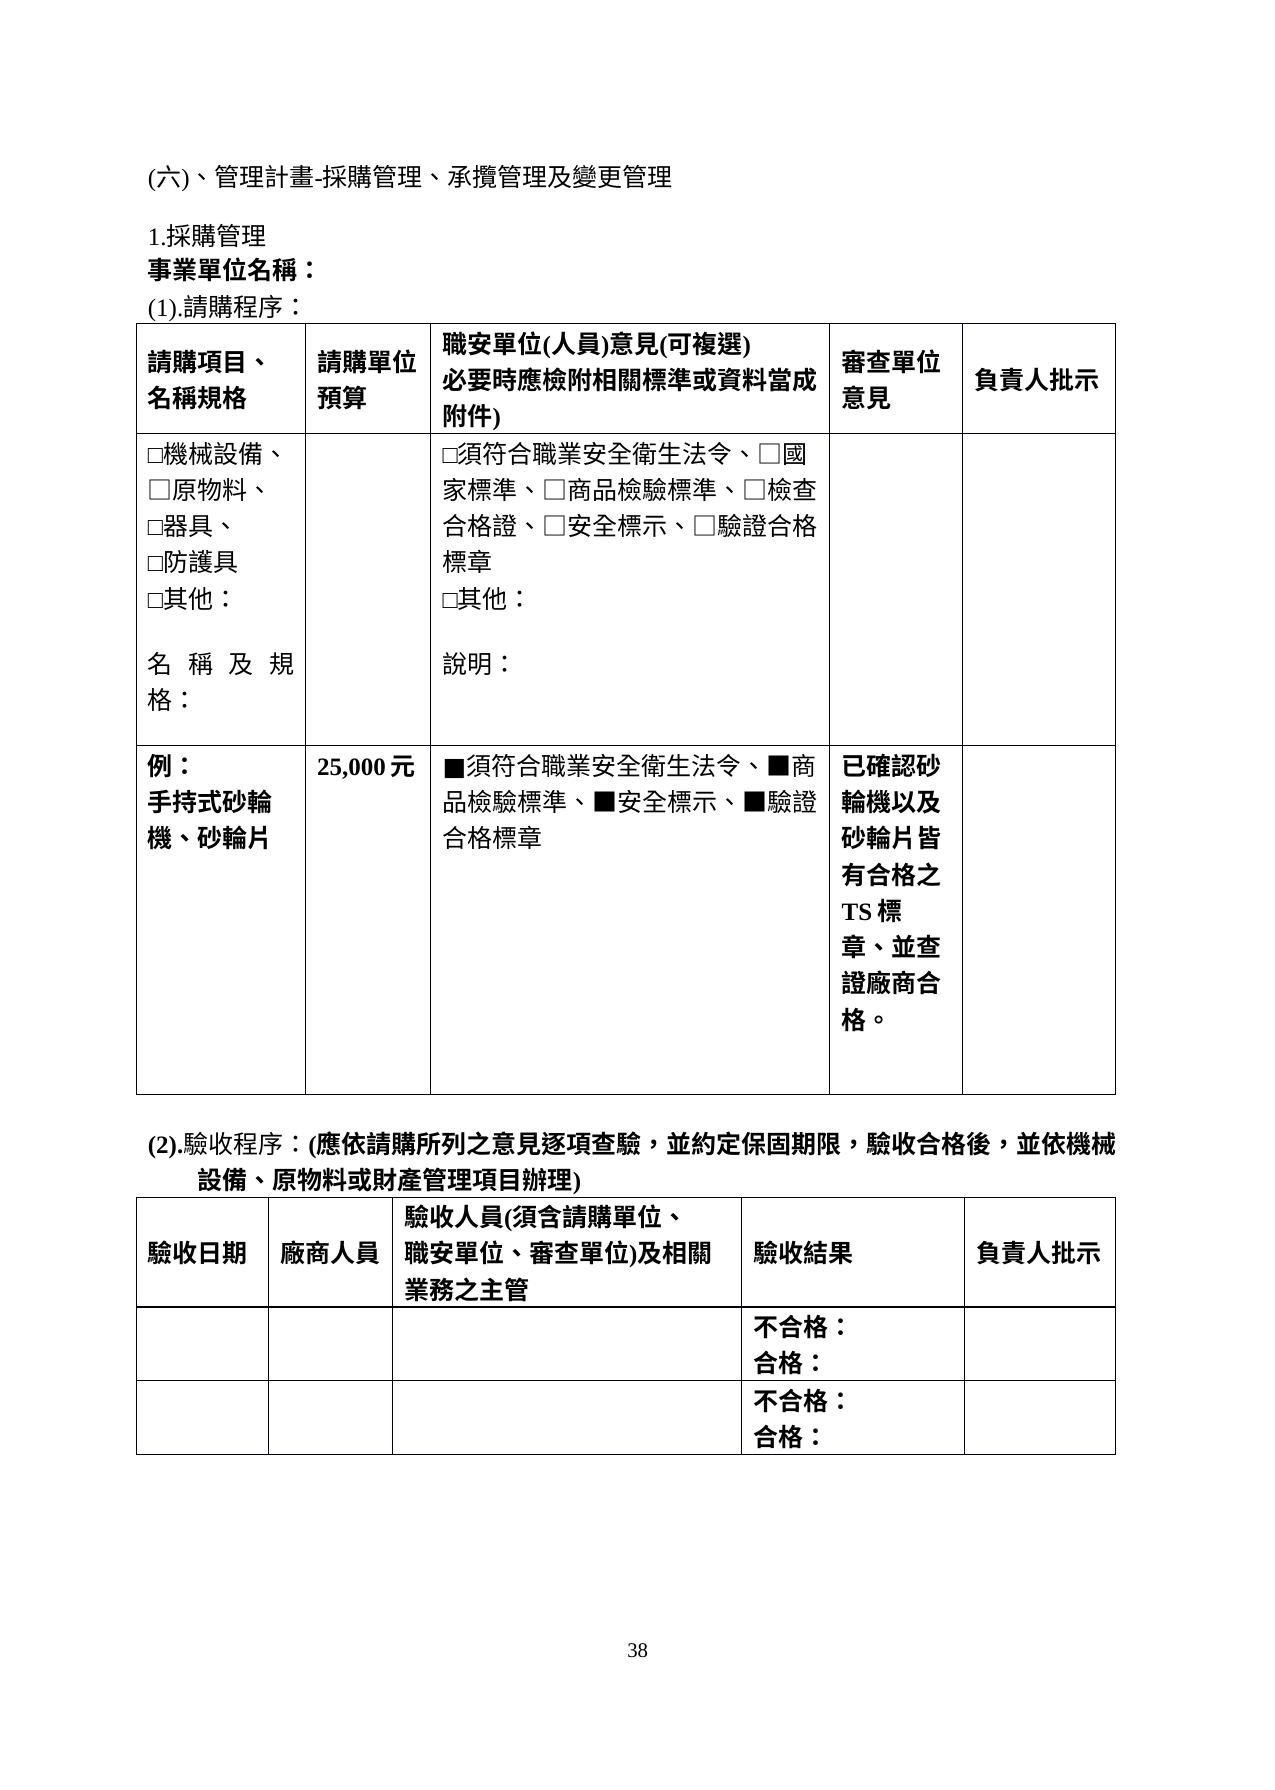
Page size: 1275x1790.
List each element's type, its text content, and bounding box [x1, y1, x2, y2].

table_cell □機械設備、□原物料、 □器具、 □防護具 □其他： 名稱及規格： [137, 434, 305, 745]
table_cell 例： 手持式砂輪機、砂輪片 [137, 746, 305, 1094]
table_header 驗收人員(須含請購單位、 職安單位、審查單位)及相關業務之主管 [393, 1198, 741, 1306]
table_cell [137, 1308, 268, 1380]
table_cell □須符合職業安全衛生法令、□國家標準、□商品檢驗標準、□檢查合格證、□安全標示、□驗證合格標章 □其他： 說明： [431, 434, 829, 745]
table_header 請購單位 預算 [306, 324, 430, 433]
table_header 審查單位意見 [830, 324, 962, 433]
table_cell 25,000元 [306, 746, 430, 1094]
subtitle 採購管理 [148, 222, 1127, 251]
table_header 驗收結果 [742, 1198, 964, 1306]
table_cell [137, 1381, 268, 1453]
table_cell [830, 434, 962, 745]
table_header 負責人批示 [963, 324, 1115, 433]
table_cell [269, 1381, 392, 1453]
table_header 職安單位(人員)意見(可複選) 必要時應檢附相關標準或資料當成附件) [431, 324, 829, 433]
table_header 負責人批示 [965, 1198, 1115, 1306]
table_cell [965, 1308, 1115, 1380]
table_header 驗收日期 [137, 1198, 268, 1306]
subtitle 管理計畫-採購管理、承攬管理及變更管理 [148, 159, 1127, 193]
table_cell [269, 1308, 392, 1380]
table_cell [393, 1308, 741, 1380]
table_cell [963, 746, 1115, 1094]
table_cell ■須符合職業安全衛生法令、■商品檢驗標準、■安全標示、■驗證合格標章 [431, 746, 829, 1094]
table_cell [963, 434, 1115, 745]
table_cell [306, 434, 430, 745]
list 請購程序： [148, 287, 1127, 323]
table_cell [965, 1381, 1115, 1453]
table_cell 已確認砂輪機以及砂輪片皆有合格之TS標章、並查證廠商合格。 [830, 746, 962, 1094]
table_cell 不合格： 合格： [742, 1381, 964, 1453]
list 驗收程序：(應依請購所列之意見逐項查驗，並約定保固期限，驗收合格後，並依機械設備、原物料或財產管理項目辦理) [148, 1124, 1127, 1197]
table_cell 不合格： 合格： [742, 1308, 964, 1380]
table_header 廠商人員 [269, 1198, 392, 1306]
table_header 請購項目、名稱規格 [137, 324, 305, 433]
text 事業單位名稱： [148, 251, 1127, 287]
table_cell [393, 1381, 741, 1453]
